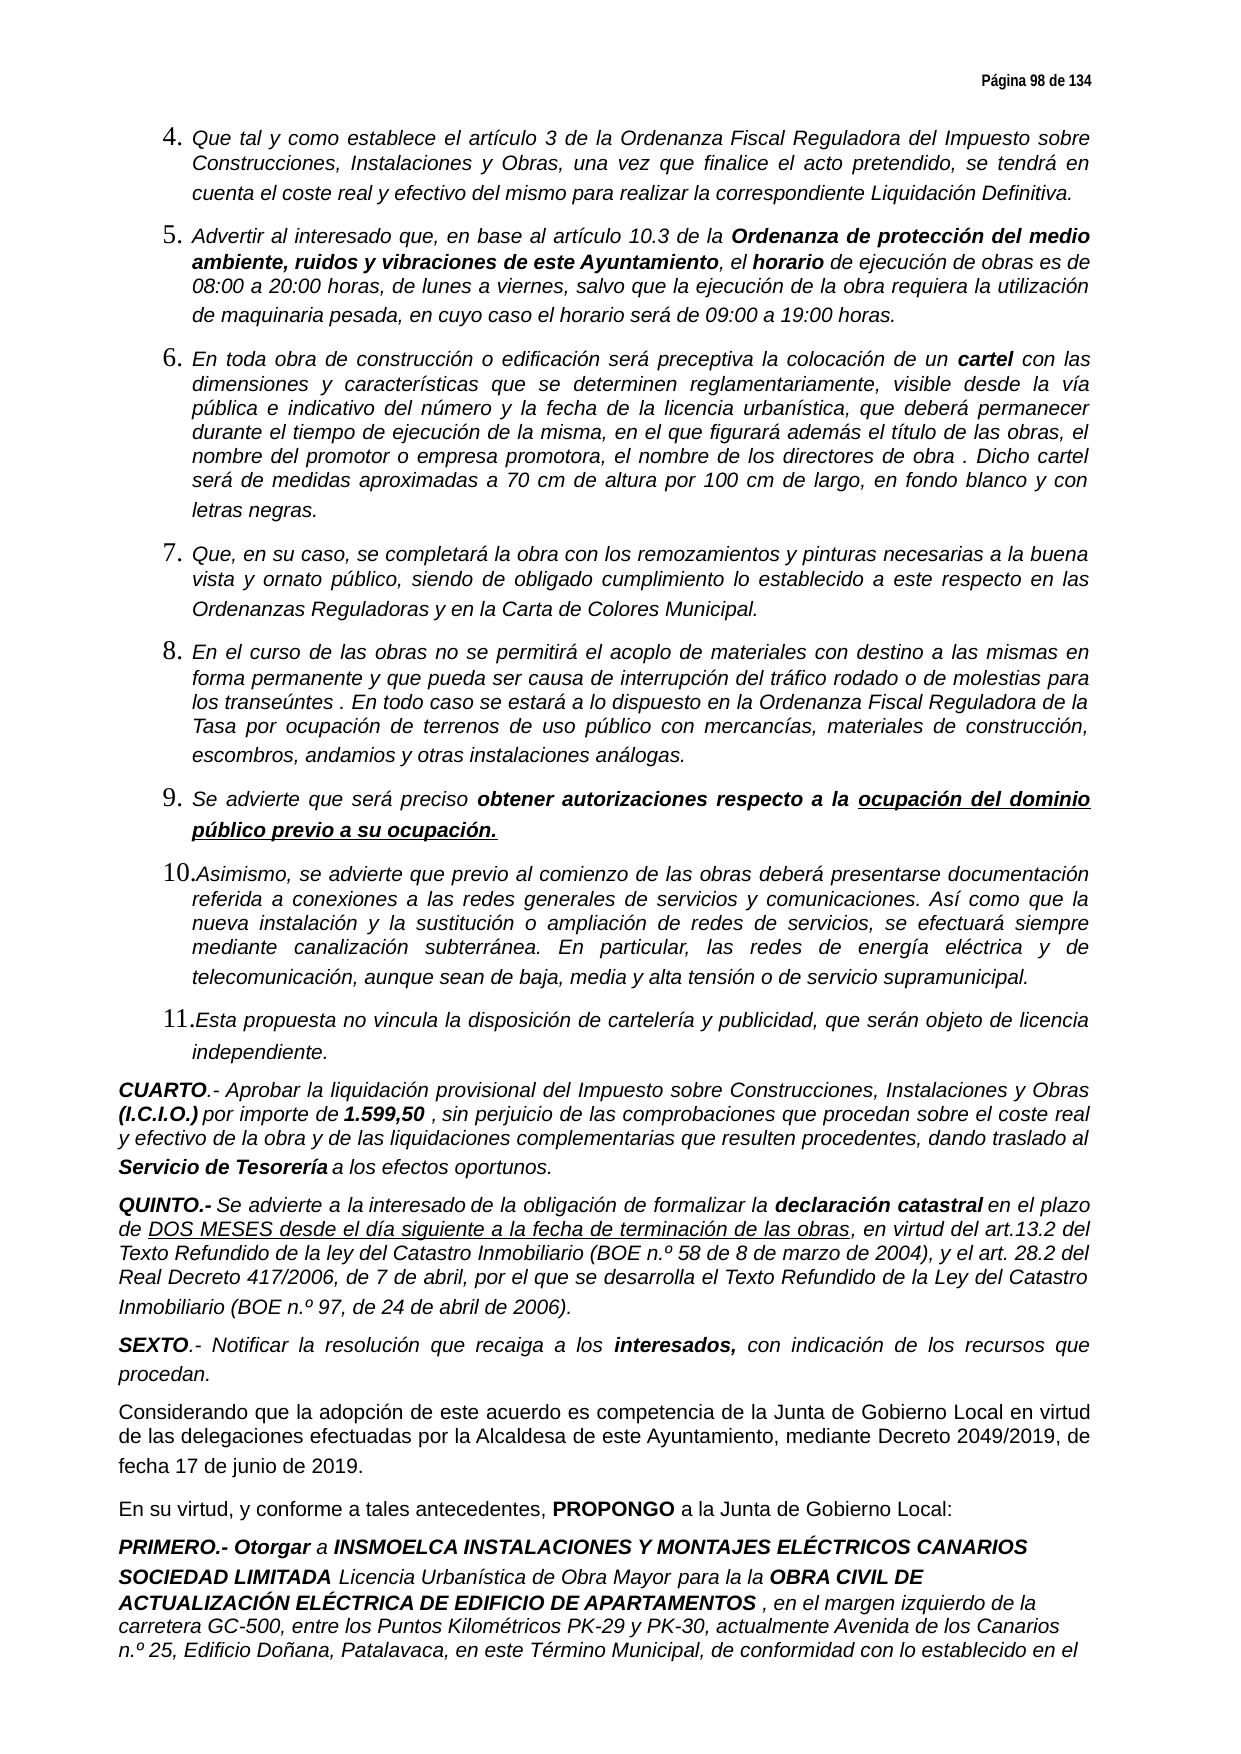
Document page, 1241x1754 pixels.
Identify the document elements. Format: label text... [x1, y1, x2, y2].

text En su virtud, y conforme a tales antecedentes, PROPONGO a la Junta de Gobierno Local: [118, 1492, 1092, 1523]
list Advertir al interesado que, en base al artículo 10.3 de la Ordenanza de protección del medio ambiente, ruidos y vibraciones de este Ayuntamiento, el horario de ejecución de obras es de 08:00 a 20:00 horas, de lunes a viernes, salvo que la ejecución de la obra requiera la utilización de maquinaria pesada, en cuyo caso el horario será de 09:00 a 19:00 horas. [162, 218, 1092, 329]
text CUARTO.- Aprobar la liquidación provisional del Impuesto sobre Construcciones, Instalaciones y Obras (I.C.I.O.) por importe de 1.599,50 , sin perjuicio de las comprobaciones que procedan sobre el coste real y efectivo de la obra y de las liquidaciones complementarias que resulten procedentes, dando traslado al Servicio de Tesorería a los efectos oportunos. [118, 1077, 1092, 1180]
list En el curso de las obras no se permitirá el acoplo de materiales con destino a las mismas en forma permanente y que pueda ser causa de interrupción del tráfico rodado o de molestias para los transeúntes . En todo caso se estará a lo dispuesto en la Ordenanza Fiscal Reguladora de la Tasa por ocupación de terrenos de uso público con mercancías, materiales de construcción, escombros, andamios y otras instalaciones análogas. [162, 634, 1092, 769]
text PRIMERO.- Otorgar a INSMOELCA INSTALACIONES Y MONTAJES ELÉCTRICOS CANARIOS SOCIEDAD LIMITADA Licencia Urbanística de Obra Mayor para la la OBRA CIVIL DE ACTUALIZACIÓN ELÉCTRICA DE EDIFICIO DE APARTAMENTOS , en el margen izquierdo de la carretera GC-500, entre los Puntos Kilométricos PK-29 y PK-30, actualmente Avenida de los Canarios n.º 25, Edificio Doñana, Patalavaca, en este Término Municipal, de conformidad con lo establecido en el [118, 1535, 1092, 1662]
list Que, en su caso, se completará la obra con los remozamientos y pinturas necesarias a la buena vista y ornato público, siendo de obligado cumplimiento lo establecido a este respecto en las Ordenanzas Reguladoras y en la Carta de Colores Municipal. [162, 536, 1092, 622]
text SEXTO.- Notificar la resolución que recaiga a los interesados, con indicación de los recursos que procedan. [118, 1332, 1092, 1387]
list Que tal y como establece el artículo 3 de la Ordenanza Fiscal Reguladora del Impuesto sobre Construcciones, Instalaciones y Obras, una vez que finalice el acto pretendido, se tendrá en cuenta el coste real y efectivo del mismo para realizar la correspondiente Liquidación Definitiva. [162, 120, 1092, 206]
list Se advierte que será preciso obtener autorizaciones respecto a la ocupación del dominio público previo a su ocupación. [162, 781, 1092, 843]
list En toda obra de construcción o edificación será preceptiva la colocación de un cartel con las dimensiones y características que se determinen reglamentariamente, visible desde la vía pública e indicativo del número y la fecha de la licencia urbanística, que deberá permanecer durante el tiempo de ejecución de la misma, en el que figurará además el título de las obras, el nombre del promotor o empresa promotora, el nombre de los directores de obra . Dicho cartel será de medidas aproximadas a 70 cm de altura por 100 cm de largo, en fondo blanco y con letras negras. [162, 341, 1092, 523]
list Asimismo, se advierte que previo al comienzo de las obras deberá presentarse documentación referida a conexiones a las redes generales de servicios y comunicaciones. Así como que la nueva instalación y la sustitución o ampliación de redes de servicios, se efectuará siempre mediante canalización subterránea. En particular, las redes de energía eléctrica y de telecomunicación, aunque sean de baja, media y alta tensión o de servicio supramunicipal. [162, 856, 1092, 990]
text Considerando que la adopción de este acuerdo es competencia de la Junta de Gobierno Local en virtud de las delegaciones efectuadas por la Alcaldesa de este Ayuntamiento, mediante Decreto 2049/2019, de fecha 17 de junio de 2019. [118, 1400, 1092, 1479]
list Esta propuesta no vincula la disposición de cartelería y publicidad, que serán objeto de licencia independiente. [162, 1003, 1092, 1065]
text QUINTO.- Se advierte a la interesado de la obligación de formalizar la declaración catastral en el plazo de DOS MESES desde el día siguiente a la fecha de terminación de las obras, en virtud del art.13.2 del Texto Refundido de la ley del Catastro Inmobiliario (BOE n.º 58 de 8 de marzo de 2004), y el art. 28.2 del Real Decreto 417/2006, de 7 de abril, por el que se desarrolla el Texto Refundido de la Ley del Catastro Inmobiliario (BOE n.º 97, de 24 de abril de 2006). [118, 1193, 1092, 1320]
